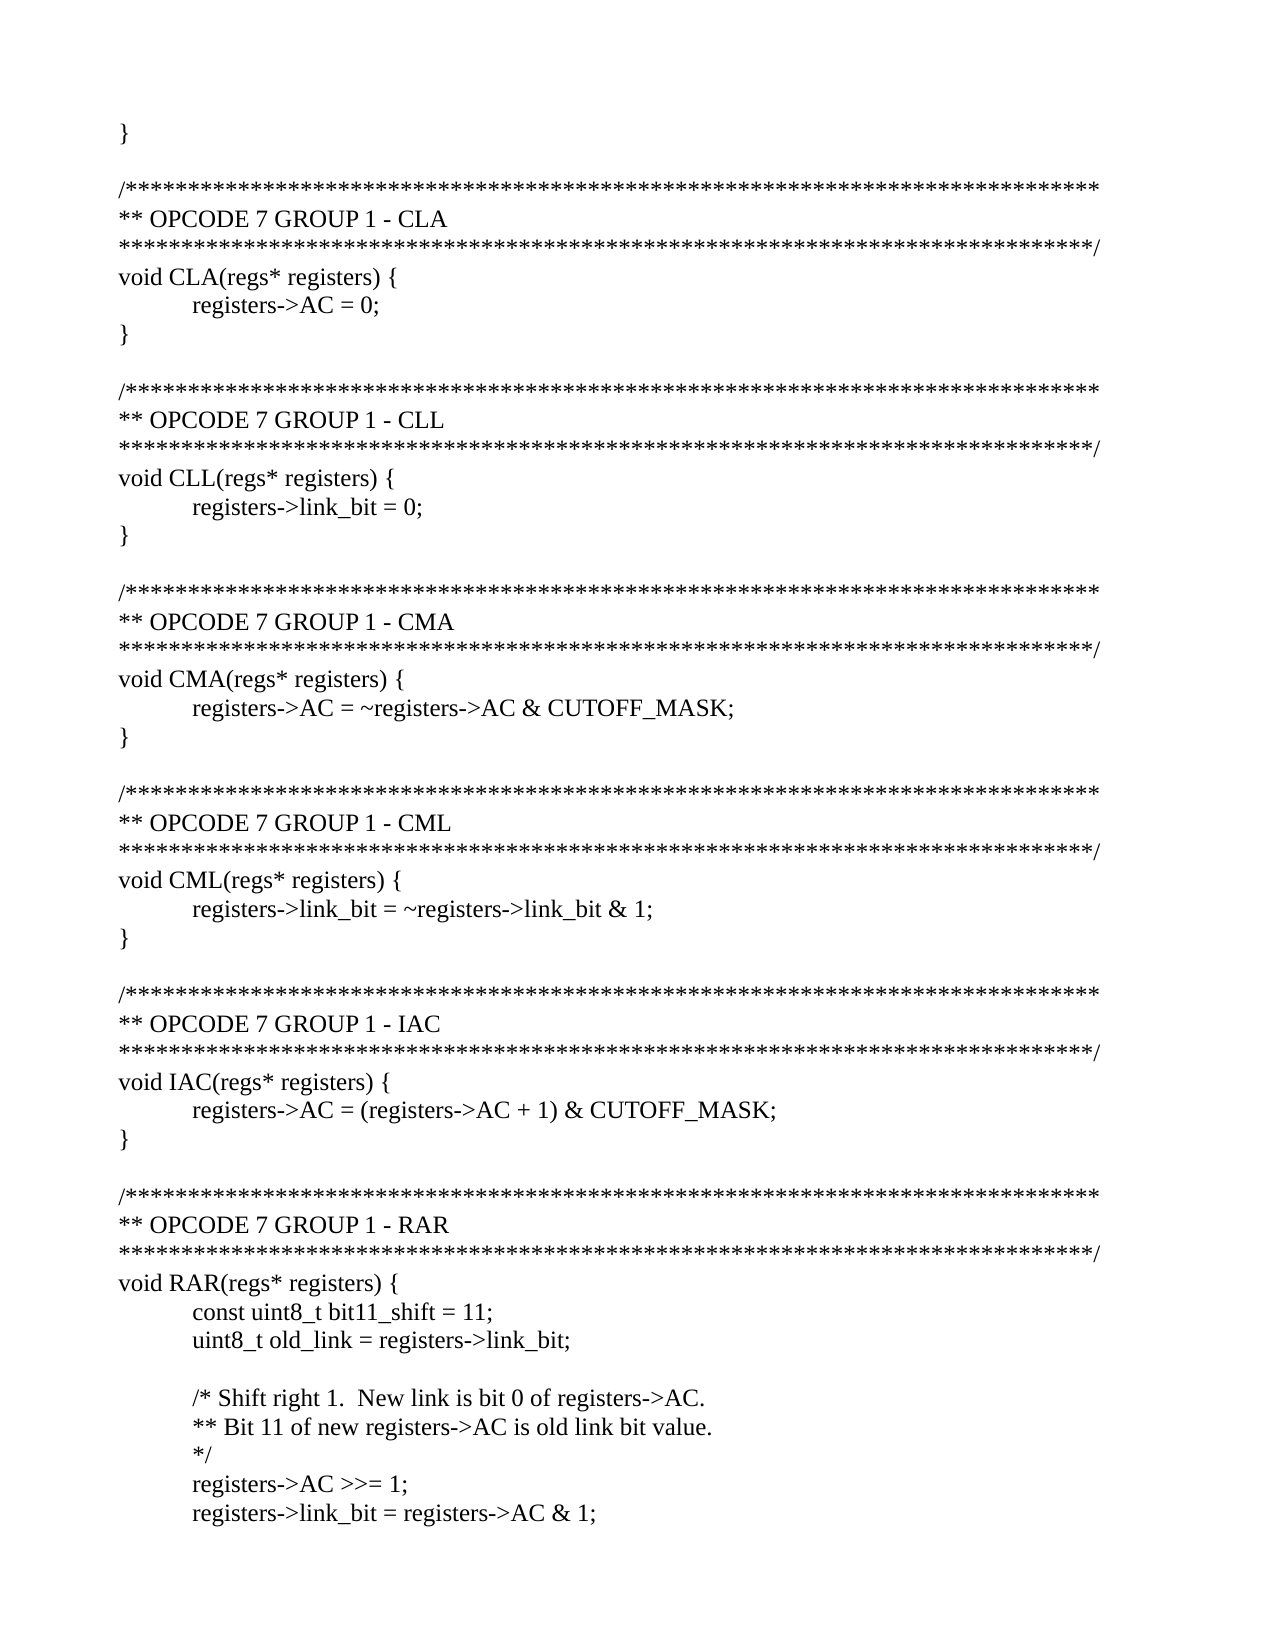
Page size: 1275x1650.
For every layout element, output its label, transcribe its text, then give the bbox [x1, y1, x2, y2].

text registers->link_bit = ~registers->link_bit & 1; [118, 894, 1157, 923]
text /****************************************************************************** [118, 176, 1157, 204]
text uint8_t old_link = registers->link_bit; [118, 1326, 1157, 1354]
text ******************************************************************************/ [118, 636, 1157, 664]
text registers->link_bit = 0; [118, 492, 1157, 521]
text ** OPCODE 7 GROUP 1 - IAC [118, 1009, 1157, 1038]
text /****************************************************************************** [118, 779, 1157, 808]
text registers->AC >>= 1; [118, 1469, 1157, 1498]
text ** OPCODE 7 GROUP 1 - CLA [118, 204, 1157, 233]
text } [118, 118, 1157, 147]
text registers->AC = (registers->AC + 1) & CUTOFF_MASK; [118, 1096, 1157, 1124]
text ******************************************************************************/ [118, 1038, 1157, 1067]
text ** OPCODE 7 GROUP 1 - CLL [118, 406, 1157, 434]
text } [118, 521, 1157, 549]
text ** OPCODE 7 GROUP 1 - CMA [118, 607, 1157, 636]
text } [118, 722, 1157, 751]
text void CLL(regs* registers) { [118, 463, 1157, 492]
text ******************************************************************************/ [118, 233, 1157, 262]
text void IAC(regs* registers) { [118, 1067, 1157, 1096]
text ******************************************************************************/ [118, 434, 1157, 463]
text } [118, 923, 1157, 952]
text const uint8_t bit11_shift = 11; [118, 1297, 1157, 1326]
text ** Bit 11 of new registers->AC is old link bit value. [118, 1412, 1157, 1441]
text void CMA(regs* registers) { [118, 664, 1157, 693]
text /****************************************************************************** [118, 981, 1157, 1009]
text registers->link_bit = registers->AC & 1; [118, 1498, 1157, 1527]
text void RAR(regs* registers) { [118, 1268, 1157, 1297]
text /****************************************************************************** [118, 377, 1157, 406]
text ******************************************************************************/ [118, 837, 1157, 866]
text ** OPCODE 7 GROUP 1 - RAR [118, 1211, 1157, 1239]
text /* Shift right 1. New link is bit 0 of registers->AC. [118, 1383, 1157, 1412]
text } [118, 1124, 1157, 1153]
text void CML(regs* registers) { [118, 866, 1157, 894]
text ******************************************************************************/ [118, 1239, 1157, 1268]
text */ [118, 1441, 1157, 1469]
text /****************************************************************************** [118, 578, 1157, 607]
text } [118, 319, 1157, 348]
text /****************************************************************************** [118, 1182, 1157, 1211]
text registers->AC = 0; [118, 291, 1157, 319]
text registers->AC = ~registers->AC & CUTOFF_MASK; [118, 693, 1157, 722]
text ** OPCODE 7 GROUP 1 - CML [118, 808, 1157, 837]
text void CLA(regs* registers) { [118, 262, 1157, 291]
